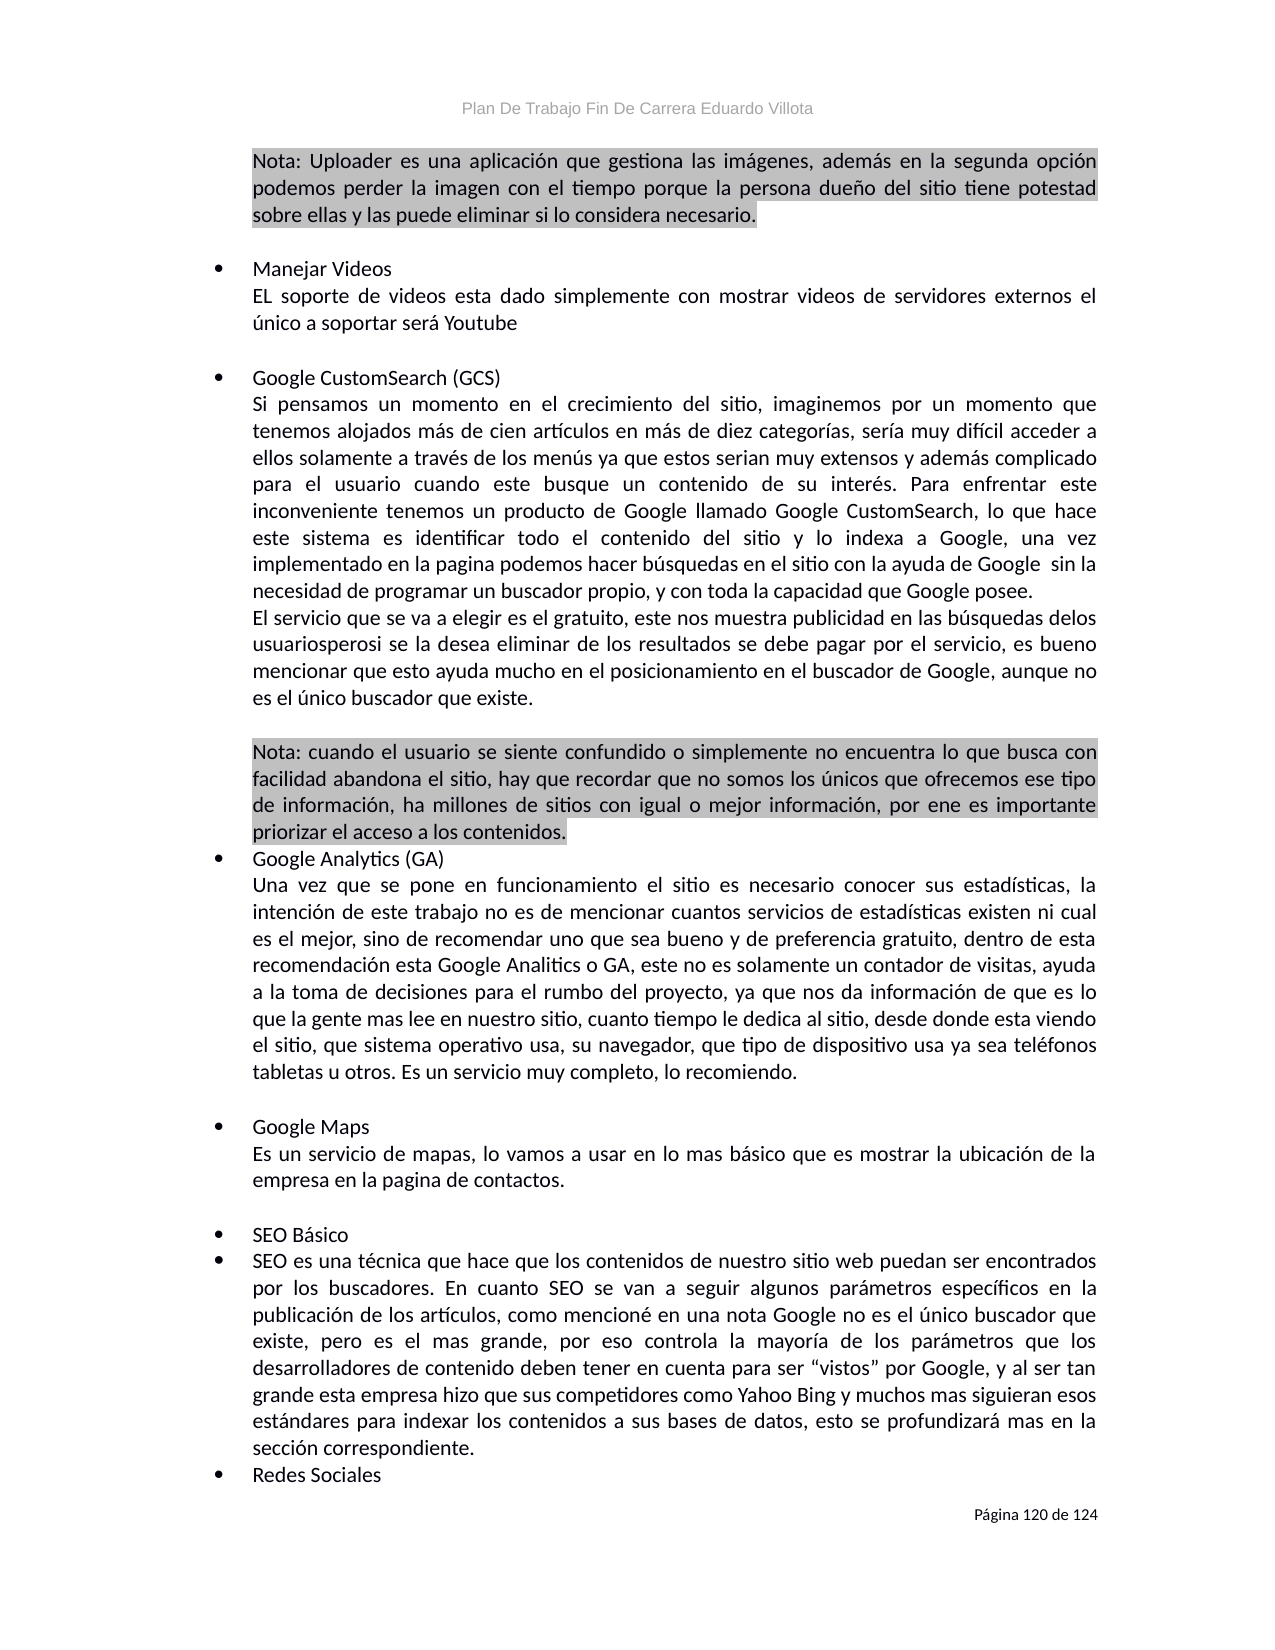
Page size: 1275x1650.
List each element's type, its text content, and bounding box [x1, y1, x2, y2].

list Nota: cuando el usuario se siente confundido o simplemente no encuentra lo que busca con facilidad abandona el sitio, hay que recordar que no somos los únicos que ofrecemos ese tipo de información, ha millones de sitios con igual o mejor información, por ene es importante priorizar el acceso a los contenidos. [252, 738, 1098, 845]
list El servicio que se va a elegir es el gratuito, este nos muestra publicidad en las búsquedas delos usuariosperosi se la desea eliminar de los resultados se debe pagar por el servicio, es bueno mencionar que esto ayuda mucho en el posicionamiento en el buscador de Google, aunque no es el único buscador que existe. [252, 604, 1098, 710]
list Es un servicio de mapas, lo vamos a usar en lo mas básico que es mostrar la ubicación de la empresa en la pagina de contactos. [252, 1140, 1098, 1193]
list Nota: Uploader es una aplicación que gestiona las imágenes, además en la segunda opción podemos perder la imagen con el tiempo porque la persona dueño del sitio tiene potestad sobre ellas y las puede eliminar si lo considera necesario. [252, 148, 1098, 228]
list SEO es una técnica que hace que los contenidos de nuestro sitio web puedan ser encontrados por los buscadores. En cuanto SEO se van a seguir algunos parámetros específicos en la publicación de los artículos, como mencioné en una nota Google no es el único buscador que existe, pero es el mas grande, por eso controla la mayoría de los parámetros que los desarrolladores de contenido deben tener en cuenta para ser “vistos” por Google, y al ser tan grande esta empresa hizo que sus competidores como Yahoo Bing y muchos mas siguieran esos estándares para indexar los contenidos a sus bases de datos, esto se profundizará mas en la sección correspondiente. [215, 1248, 1098, 1461]
list EL soporte de videos esta dado simplemente con mostrar videos de servidores externos el único a soportar será Youtube [252, 282, 1098, 336]
list SEO Básico [215, 1221, 1098, 1248]
list Si pensamos un momento en el crecimiento del sitio, imaginemos por un momento que tenemos alojados más de cien artículos en más de diez categorías, sería muy difícil acceder a ellos solamente a través de los menús ya que estos serian muy extensos y además complicado para el usuario cuando este busque un contenido de su interés. Para enfrentar este inconveniente tenemos un producto de Google llamado Google CustomSearch, lo que hace este sistema es identificar todo el contenido del sitio y lo indexa a Google, una vez implementado en la pagina podemos hacer búsquedas en el sitio con la ayuda de Google sin la necesidad de programar un buscador propio, y con toda la capacidad que Google posee. [252, 390, 1098, 604]
list Manejar Videos [215, 256, 1098, 282]
list Google Maps [215, 1113, 1098, 1140]
list Google CustomSearch (GCS) [215, 364, 1098, 390]
list Redes Sociales [215, 1461, 1098, 1488]
list Google Analytics (GA) [215, 845, 1098, 872]
list Una vez que se pone en funcionamiento el sitio es necesario conocer sus estadísticas, la intención de este trabajo no es de mencionar cuantos servicios de estadísticas existen ni cual es el mejor, sino de recomendar uno que sea bueno y de preferencia gratuito, dentro de esta recomendación esta Google Analitics o GA, este no es solamente un contador de visitas, ayuda a la toma de decisiones para el rumbo del proyecto, ya que nos da información de que es lo que la gente mas lee en nuestro sitio, cuanto tiempo le dedica al sitio, desde donde esta viendo el sitio, que sistema operativo usa, su navegador, que tipo de dispositivo usa ya sea teléfonos tabletas u otros. Es un servicio muy completo, lo recomiendo. [252, 872, 1098, 1085]
